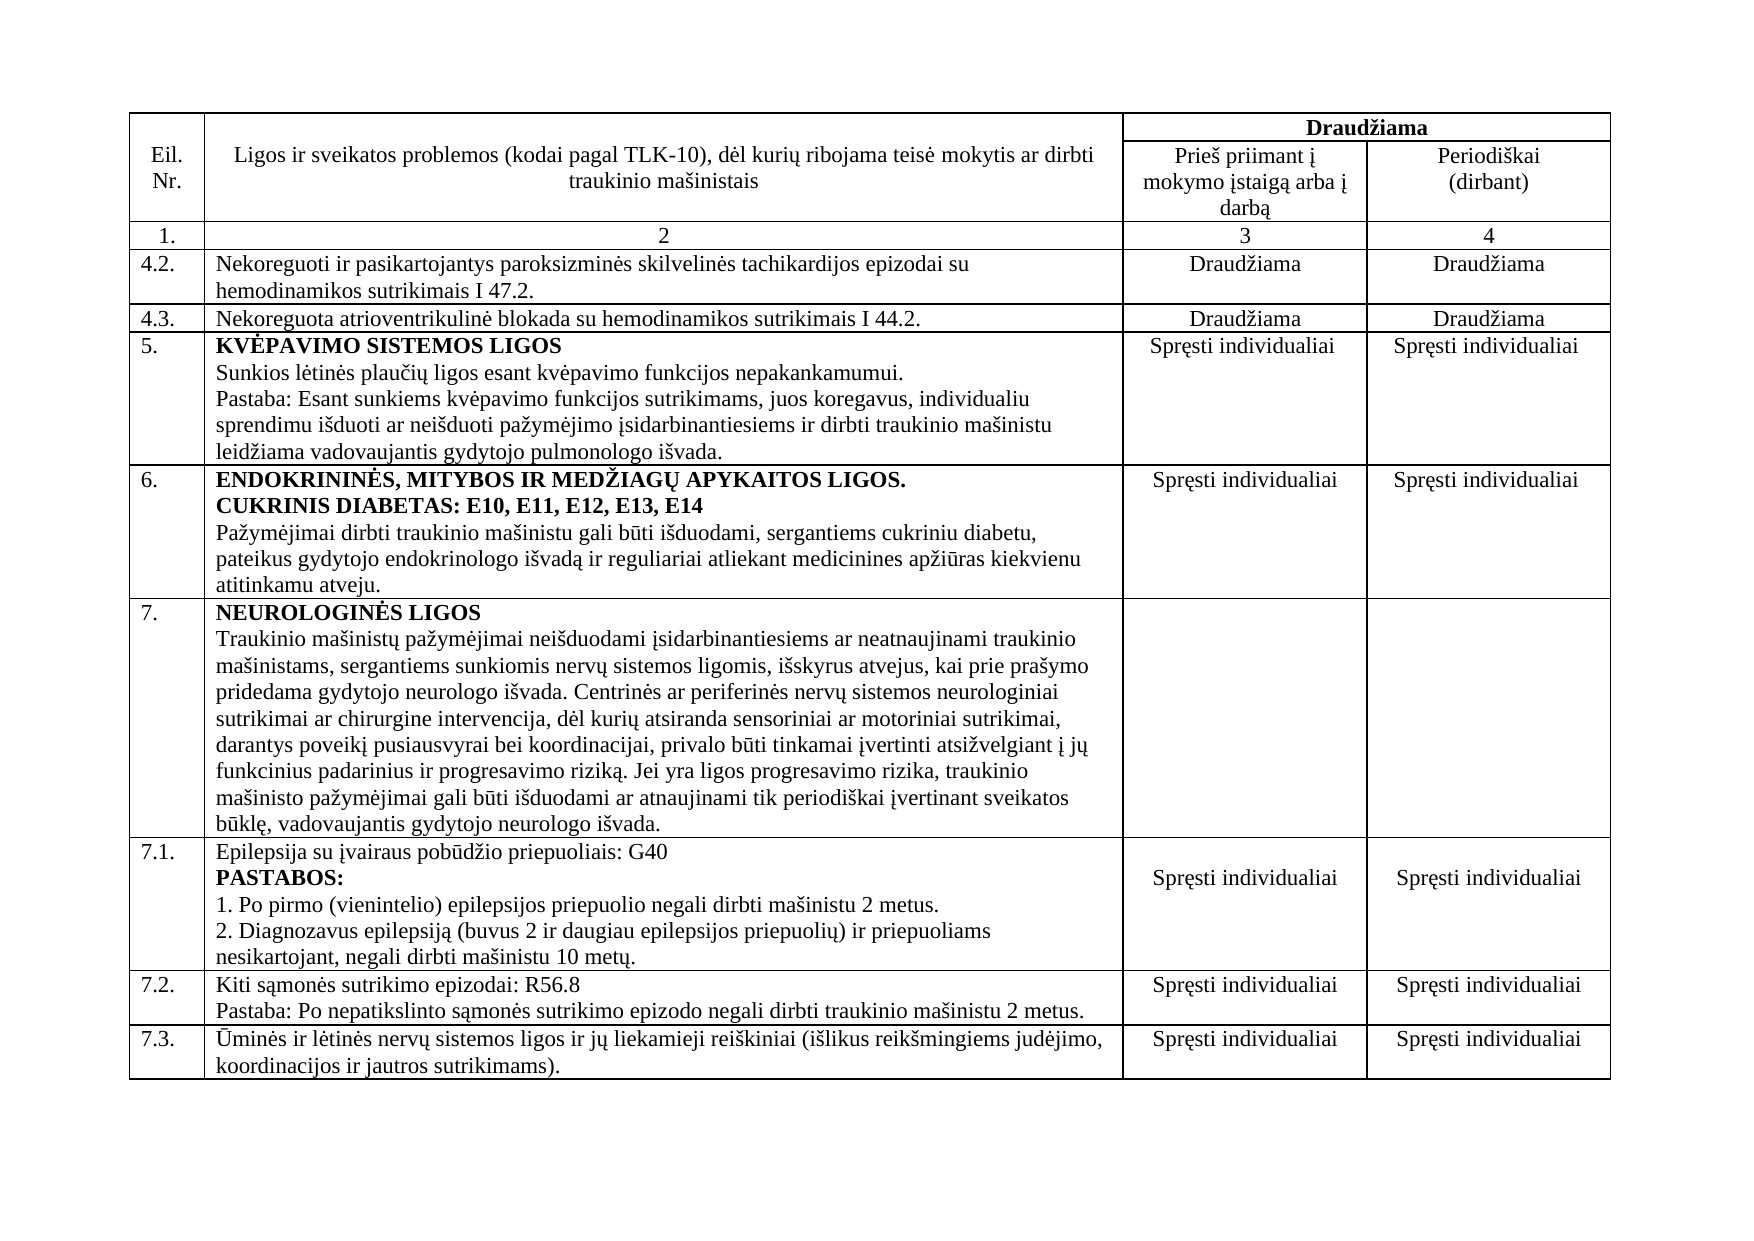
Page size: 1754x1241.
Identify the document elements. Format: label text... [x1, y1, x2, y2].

table_cell Spręsti individualiai [1368, 466, 1610, 598]
table_cell Nekoreguota atrioventrikulinė blokada su hemodinamikos sutrikimais I 44.2. [205, 305, 1122, 331]
table_cell Spręsti individualiai [1124, 838, 1366, 970]
table_cell KVĖPAVIMO SISTEMOS LIGOS Sunkios lėtinės plaučių ligos esant kvėpavimo funkcijos nepakankamumui. Pastaba: Esant sunkiems kvėpavimo funkcijos sutrikimams, juos koregavus, individualiu sprendimu išduoti ar neišduoti pažymėjimo įsidarbinantiesiems ir dirbti traukinio mašinistu leidžiama vadovaujantis gydytojo pulmonologo išvada. [205, 333, 1122, 464]
table_cell [1124, 599, 1366, 836]
table_cell Spręsti individualiai [1124, 1026, 1366, 1078]
table_cell Spręsti individualiai [1368, 971, 1610, 1024]
table_cell Kiti sąmonės sutrikimo epizodai: R56.8 Pastaba: Po nepatikslinto sąmonės sutrikimo epizodo negali dirbti traukinio mašinistu 2 metus. [205, 971, 1122, 1024]
table_cell 2 [205, 222, 1122, 249]
table_cell Ūminės ir lėtinės nervų sistemos ligos ir jų liekamieji reiškiniai (išlikus reikšmingiems judėjimo, koordinacijos ir jautros sutrikimams). [205, 1026, 1122, 1078]
table_cell 7.2. [130, 971, 204, 1024]
table_cell 4.3. [130, 305, 204, 331]
table_cell 6. [130, 466, 204, 598]
table_cell Spręsti individualiai [1368, 838, 1610, 970]
table_cell Spręsti individualiai [1124, 333, 1366, 464]
table_cell Spręsti individualiai [1368, 1026, 1610, 1078]
table_cell 3 [1124, 222, 1366, 249]
table_cell Nekoreguoti ir pasikartojantys paroksizminės skilvelinės tachikardijos epizodai su hemodinamikos sutrikimais I 47.2. [205, 250, 1122, 303]
table_cell 4 [1368, 222, 1610, 249]
table_cell ENDOKRININĖS, MITYBOS IR MEDŽIAGŲ APYKAITOS LIGOS. CUKRINIS DIABETAS: E10, E11, E12, E13, E14 Pažymėjimai dirbti traukinio mašinistu gali būti išduodami, sergantiems cukriniu diabetu, pateikus gydytojo endokrinologo išvadą ir reguliariai atliekant medicinines apžiūras kiekvienu atitinkamu atveju. [205, 466, 1122, 598]
table_cell Spręsti individualiai [1124, 971, 1366, 1024]
table_header Draudžiama [1124, 114, 1610, 140]
table_cell Draudžiama [1124, 250, 1366, 303]
table_cell Epilepsija su įvairaus pobūdžio priepuoliais: G40 PASTABOS: 1. Po pirmo (vienintelio) epilepsijos priepuolio negali dirbti mašinistu 2 metus. 2. Diagnozavus epilepsiją (buvus 2 ir daugiau epilepsijos priepuolių) ir priepuoliams nesikartojant, negali dirbti mašinistu 10 metų. [205, 838, 1122, 970]
table_cell [1368, 599, 1610, 836]
table_cell 7.3. [130, 1026, 204, 1078]
table_cell 7. [130, 599, 204, 836]
table_cell Spręsti individualiai [1124, 466, 1366, 598]
table_cell NEUROLOGINĖS LIGOS Traukinio mašinistų pažymėjimai neišduodami įsidarbinantiesiems ar neatnaujinami traukinio mašinistams, sergantiems sunkiomis nervų sistemos ligomis, išskyrus atvejus, kai prie prašymo pridedama gydytojo neurologo išvada. Centrinės ar periferinės nervų sistemos neurologiniai sutrikimai ar chirurgine intervencija, dėl kurių atsiranda sensoriniai ar motoriniai sutrikimai, darantys poveikį pusiausvyrai bei koordinacijai, privalo būti tinkamai įvertinti atsižvelgiant į jų funkcinius padarinius ir progresavimo riziką. Jei yra ligos progresavimo rizika, traukinio mašinisto pažymėjimai gali būti išduodami ar atnaujinami tik periodiškai įvertinant sveikatos būklę, vadovaujantis gydytojo neurologo išvada. [205, 599, 1122, 836]
table_cell Prieš priimant į mokymo įstaigą arba į darbą [1124, 142, 1366, 221]
table_cell Spręsti individualiai [1368, 333, 1610, 464]
table_cell Draudžiama [1368, 305, 1610, 331]
table_cell Draudžiama [1368, 250, 1610, 303]
table_cell 7.1. [130, 838, 204, 970]
table_cell 5. [130, 333, 204, 464]
table_cell 4.2. [130, 250, 204, 303]
table_header Ligos ir sveikatos problemos (kodai pagal TLK-10), dėl kurių ribojama teisė mokytis ar dirbti traukinio mašinistais [205, 114, 1122, 221]
table_cell Draudžiama [1124, 305, 1366, 331]
table_cell Periodiškai (dirbant) [1368, 142, 1610, 221]
table_header Eil. Nr. [130, 114, 204, 221]
table_cell 1. [130, 222, 204, 249]
